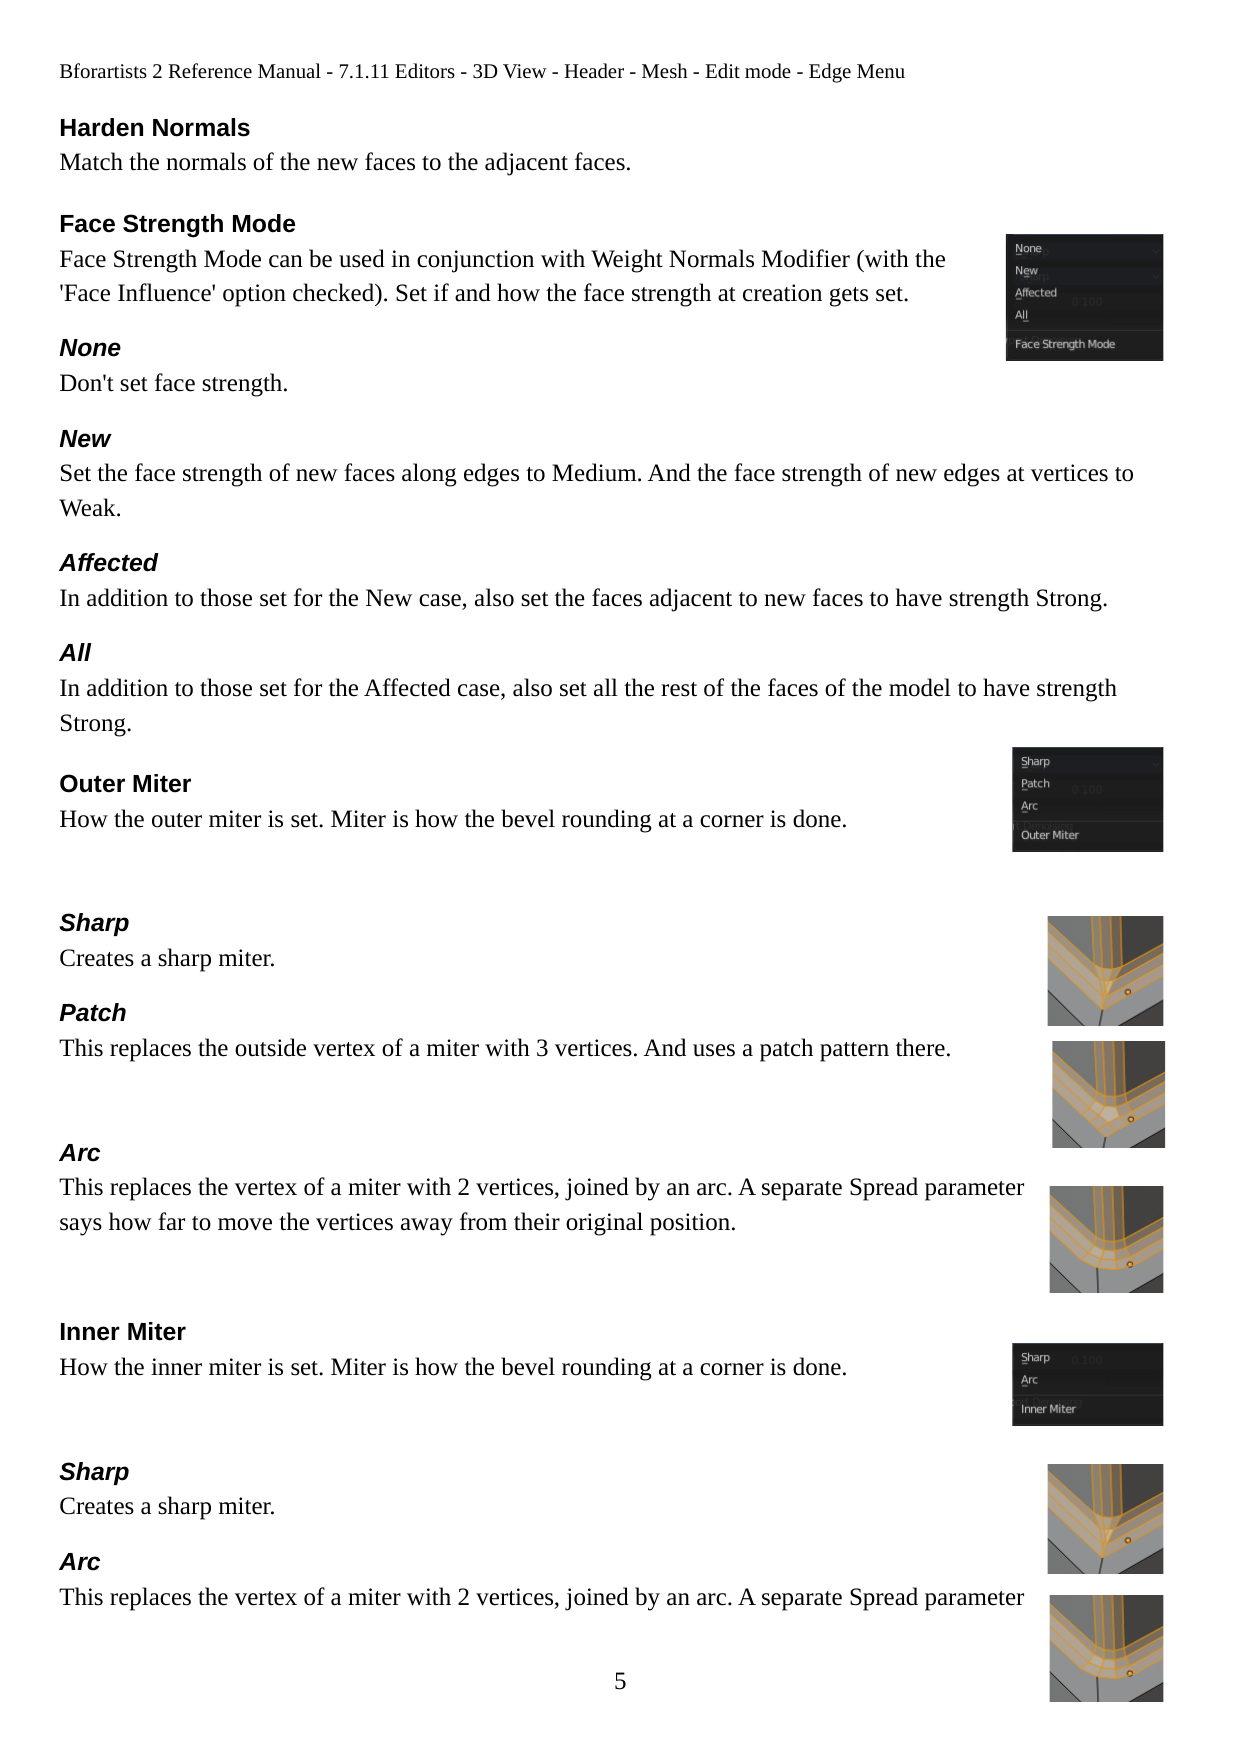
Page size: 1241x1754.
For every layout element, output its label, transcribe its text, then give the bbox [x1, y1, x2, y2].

subtitle Sharp [59, 908, 1181, 937]
text Creates a sharp miter. [59, 943, 1047, 972]
subtitle Inner Miter [59, 1317, 1181, 1346]
subtitle Arc [59, 1547, 1181, 1575]
subtitle Face Strength Mode [59, 209, 1181, 237]
picture [1047, 1464, 1164, 1574]
text This replaces the outside vertex of a miter with 3 vertices. And uses a patch pattern there. [59, 1033, 1181, 1062]
subtitle Affected [59, 548, 1181, 577]
subtitle Patch [59, 998, 1181, 1027]
subtitle Outer Miter [59, 769, 1012, 798]
text [1164, 943, 1181, 972]
text In addition to those set for the Affected case, also set all the rest of the faces of the model to have strength Strong. [59, 673, 1181, 736]
text Match the normals of the new faces to the adjacent faces. [59, 147, 1181, 176]
picture [1049, 1595, 1164, 1702]
picture [1005, 234, 1164, 361]
subtitle New [59, 424, 1181, 452]
subtitle All [59, 638, 1181, 667]
subtitle Harden Normals [59, 113, 1181, 141]
picture [1047, 916, 1164, 1026]
picture [1049, 1186, 1164, 1293]
text How the outer miter is set. Miter is how the bevel rounding at a corner is done. [59, 804, 1012, 833]
subtitle Arc [59, 1138, 1181, 1166]
picture [1052, 1041, 1166, 1148]
subtitle Sharp [59, 1457, 1181, 1485]
subtitle [1164, 769, 1181, 798]
text Creates a sharp miter. [59, 1491, 1047, 1520]
text This replaces the vertex of a miter with 2 vertices, joined by an arc. A separate Spread parameter [59, 1582, 1181, 1610]
text Set the face strength of new faces along edges to Medium. And the face strength of new edges at vertices to Weak. [59, 458, 1181, 522]
text [1164, 1491, 1181, 1520]
subtitle None [59, 333, 1181, 362]
picture [1012, 1343, 1164, 1426]
text In addition to those set for the New case, also set the faces adjacent to new faces to have strength Strong. [59, 583, 1181, 612]
text This replaces the vertex of a miter with 2 vertices, joined by an arc. A separate Spread parameter says how far to move the vertices away from their original position. [59, 1172, 1181, 1236]
text Don't set face strength. [59, 368, 1181, 397]
picture [1012, 747, 1164, 852]
text How the inner miter is set. Miter is how the bevel rounding at a corner is done. [59, 1352, 1012, 1381]
text Face Strength Mode can be used in conjunction with Weight Normals Modifier (with the 'Face Influence' option checked). Set if and how the face strength at creation gets set. [59, 244, 1005, 307]
